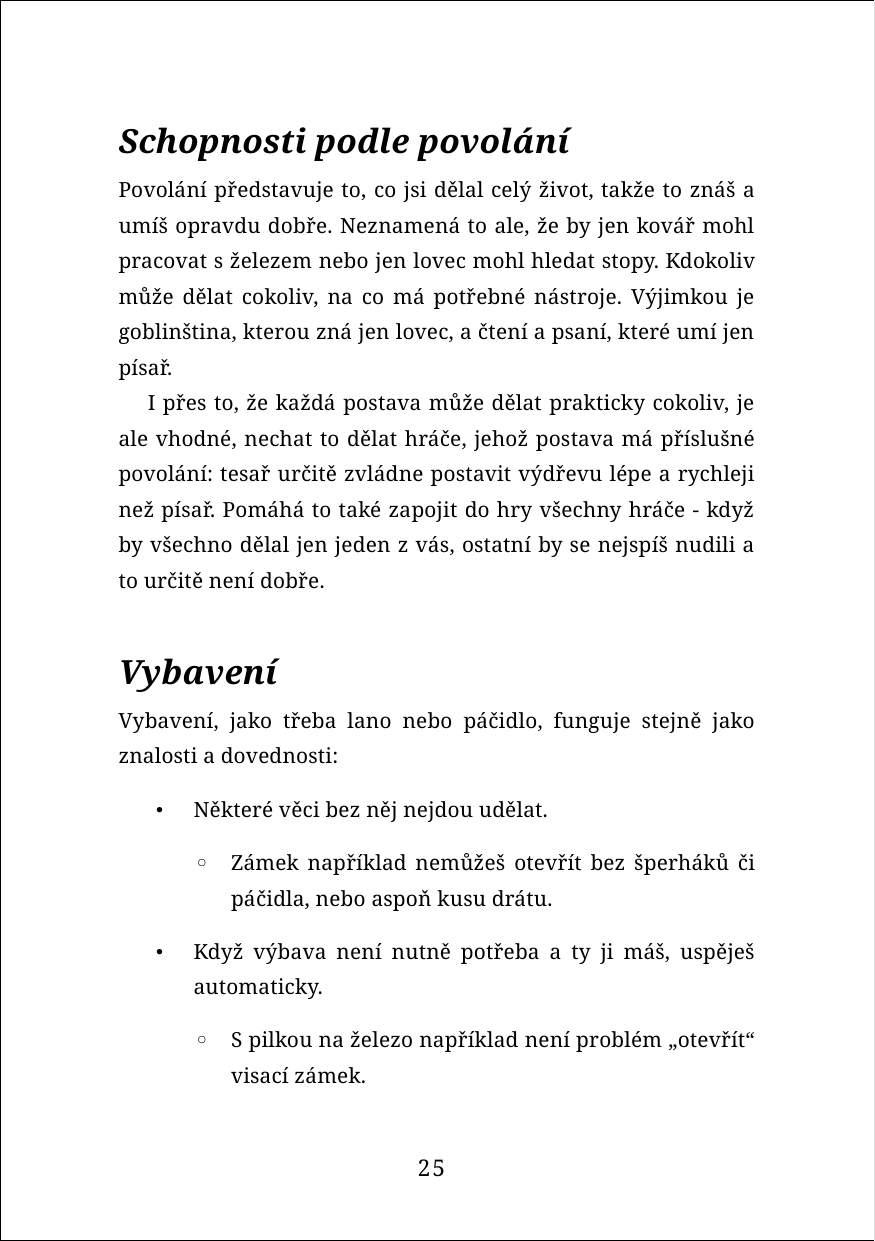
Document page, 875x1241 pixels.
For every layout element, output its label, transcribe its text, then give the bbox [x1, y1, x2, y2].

list S pilkou na železo například není problém „otevřít“ visací zámek. [193, 1026, 756, 1089]
list Zámek například nemůžeš otevřít bez šperháků či páčidla, nebo aspoň kusu drátu. [193, 848, 756, 912]
list Některé věci bez něj nejdou udělat. [156, 795, 756, 823]
subtitle Schopnosti podle povolání [118, 118, 756, 164]
list Když výbava není nutně potřeba a ty ji máš, uspěješ automaticky. [156, 937, 756, 1001]
text Vybavení, jako třeba lano nebo páčidlo, funguje stejně jako znalosti a dovednosti: [118, 706, 756, 770]
text Povolání představuje to, co jsi dělal celý život, takže to znáš a umíš opravdu dobře. Neznamená to ale, že by jen kovář mohl pracovat s železem nebo jen lovec mohl hledat stopy. Kdokoliv může dělat cokoliv, na co má potřebné nástroje. Výjimkou je goblinština, kterou zná jen lovec, a čtení a psaní, které umí jen písař. I přes to, že každá postava může dělat prakticky cokoliv, je ale vhodné, nechat to dělat hráče, jehož postava má příslušné povolání: tesař určitě zvládne postavit výdřevu lépe a rychleji než písař. Pomáhá to také zapojit do hry všechny hráče - když by všechno dělal jen jeden z vás, ostatní by se nejspíš nudili a to určitě není dobře. [118, 175, 756, 594]
subtitle Vybavení [118, 649, 756, 694]
